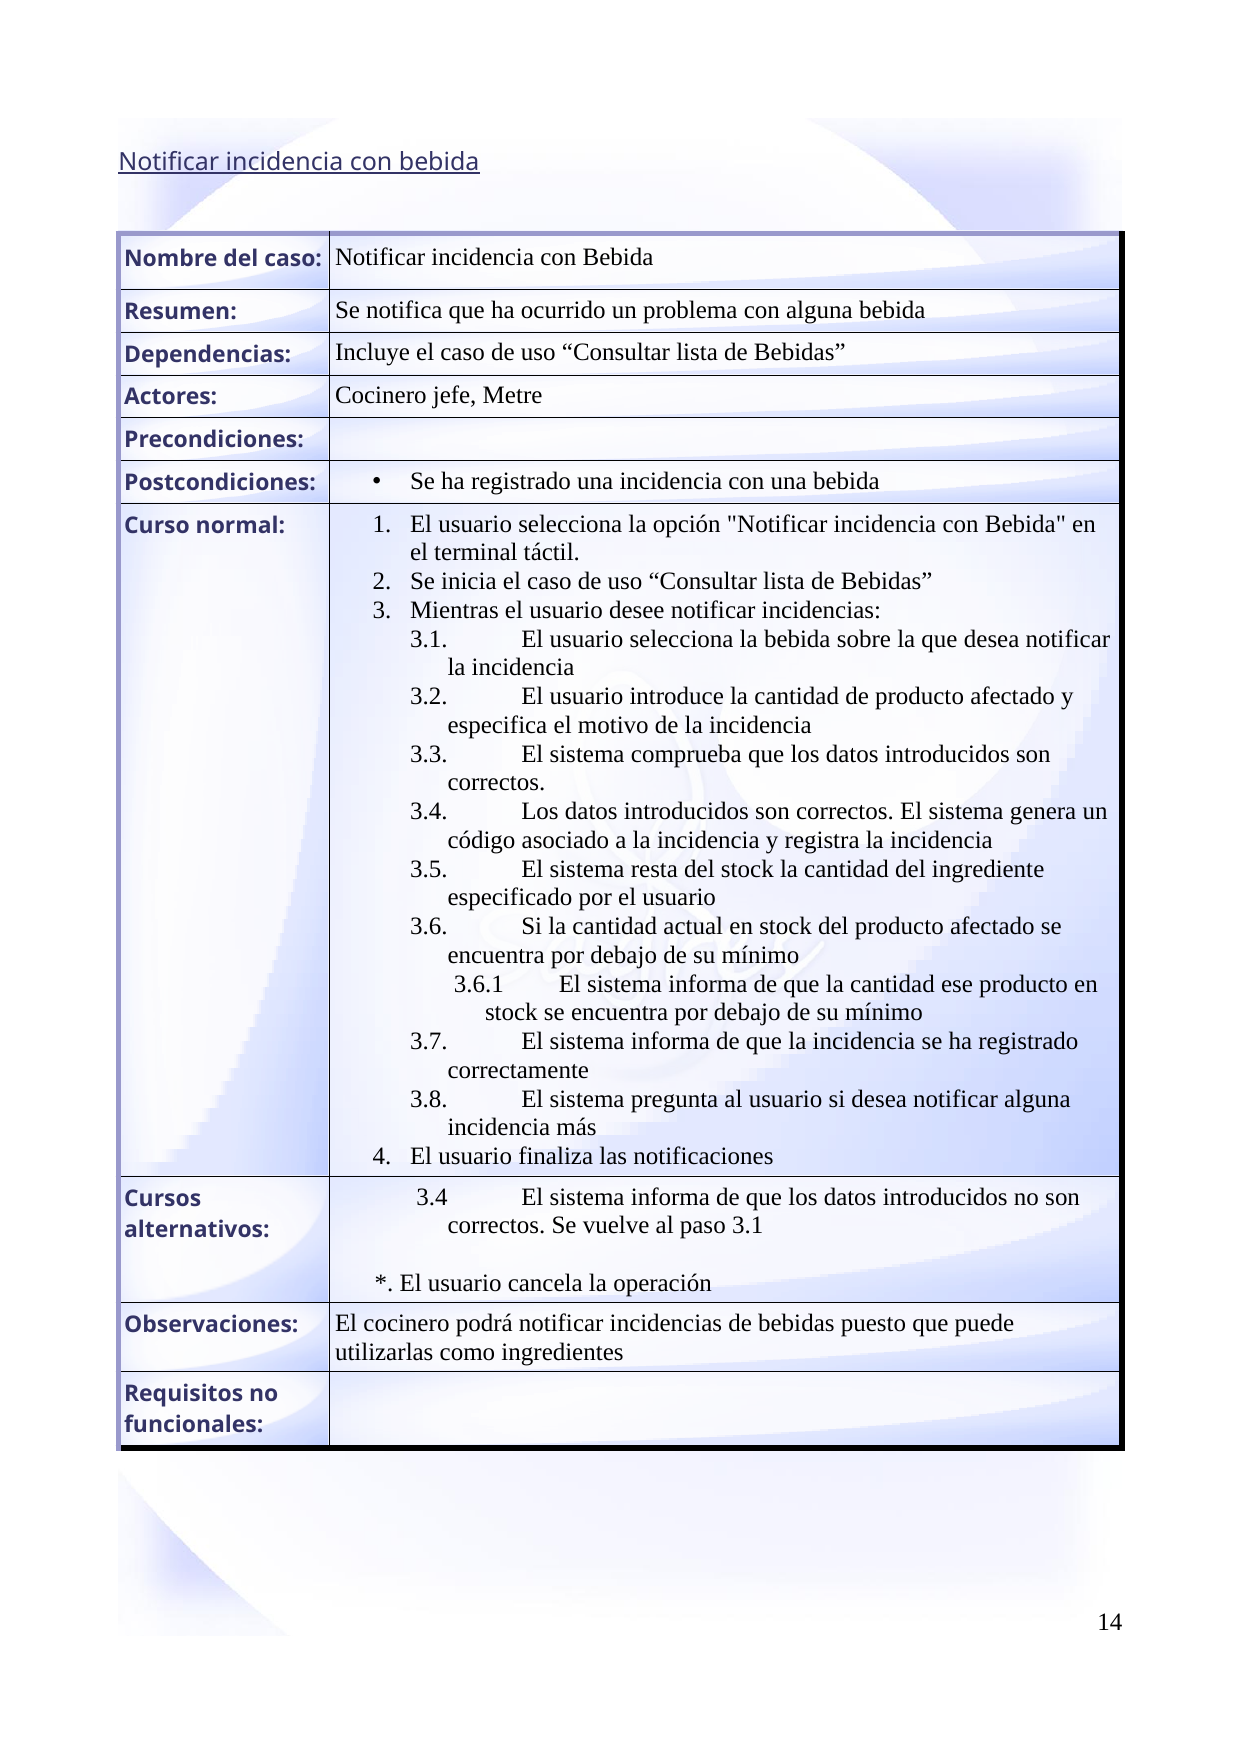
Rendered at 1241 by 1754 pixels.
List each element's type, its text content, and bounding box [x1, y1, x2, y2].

table_cell Cocinero jefe, Metre [330, 376, 1119, 417]
table_cell Dependencias: [121, 333, 329, 374]
table_cell El cocinero podrá notificar incidencias de bebidas puesto que puede utilizarlas como ingredientes [330, 1303, 1119, 1371]
picture [118, 177, 1122, 231]
subtitle Notificar incidencia con bebida [118, 143, 1122, 177]
table_cell Se ha registrado una incidencia con una bebida [330, 461, 1119, 503]
table_cell Se notifica que ha ocurrido un problema con alguna bebida [330, 290, 1119, 332]
table_cell Actores: [121, 376, 329, 417]
table_cell [330, 1372, 1119, 1445]
table_cell Observaciones: [121, 1303, 329, 1371]
table_cell Requisitos no funcionales: [121, 1372, 329, 1445]
table_cell Incluye el caso de uso “Consultar lista de Bebidas” [330, 333, 1119, 374]
table_cell Resumen: [121, 290, 329, 332]
table_cell Curso normal: [121, 504, 329, 1176]
table_header Nombre del caso: [121, 236, 329, 289]
table_cell Postcondiciones: [121, 461, 329, 503]
table_cell [330, 418, 1119, 460]
table_cell Cursos alternativos: [121, 1177, 329, 1302]
picture [118, 118, 1122, 143]
table_cell Precondiciones: [121, 418, 329, 460]
table_cell El sistema informa de que los datos introducidos no son correctos. Se vuelve al paso 3.1 *. El usuario cancela la operación [330, 1177, 1119, 1302]
table_cell El usuario selecciona la opción "Notificar incidencia con Bebida" en el terminal táctil. Se inicia el caso de uso “Consultar lista de Bebidas” Mientras el usuario desee notificar incidencias: El usuario selecciona la bebida sobre la que desea notificar la incidencia El usuario introduce la cantidad de producto afectado y especifica el motivo de la incidencia El sistema comprueba que los datos introducidos son correctos. Los datos introducidos son correctos. El sistema genera un código asociado a la incidencia y registra la incidencia El sistema resta del stock la cantidad del ingrediente especificado por el usuario Si la cantidad actual en stock del producto afectado se encuentra por debajo de su mínimo El sistema informa de que la cantidad ese producto en stock se encuentra por debajo de su mínimo El sistema informa de que la incidencia se ha registrado correctamente El sistema pregunta al usuario si desea notificar alguna incidencia más El usuario finaliza las notificaciones [330, 504, 1119, 1176]
picture [118, 1451, 1122, 1636]
table_header Notificar incidencia con Bebida [330, 236, 1119, 289]
